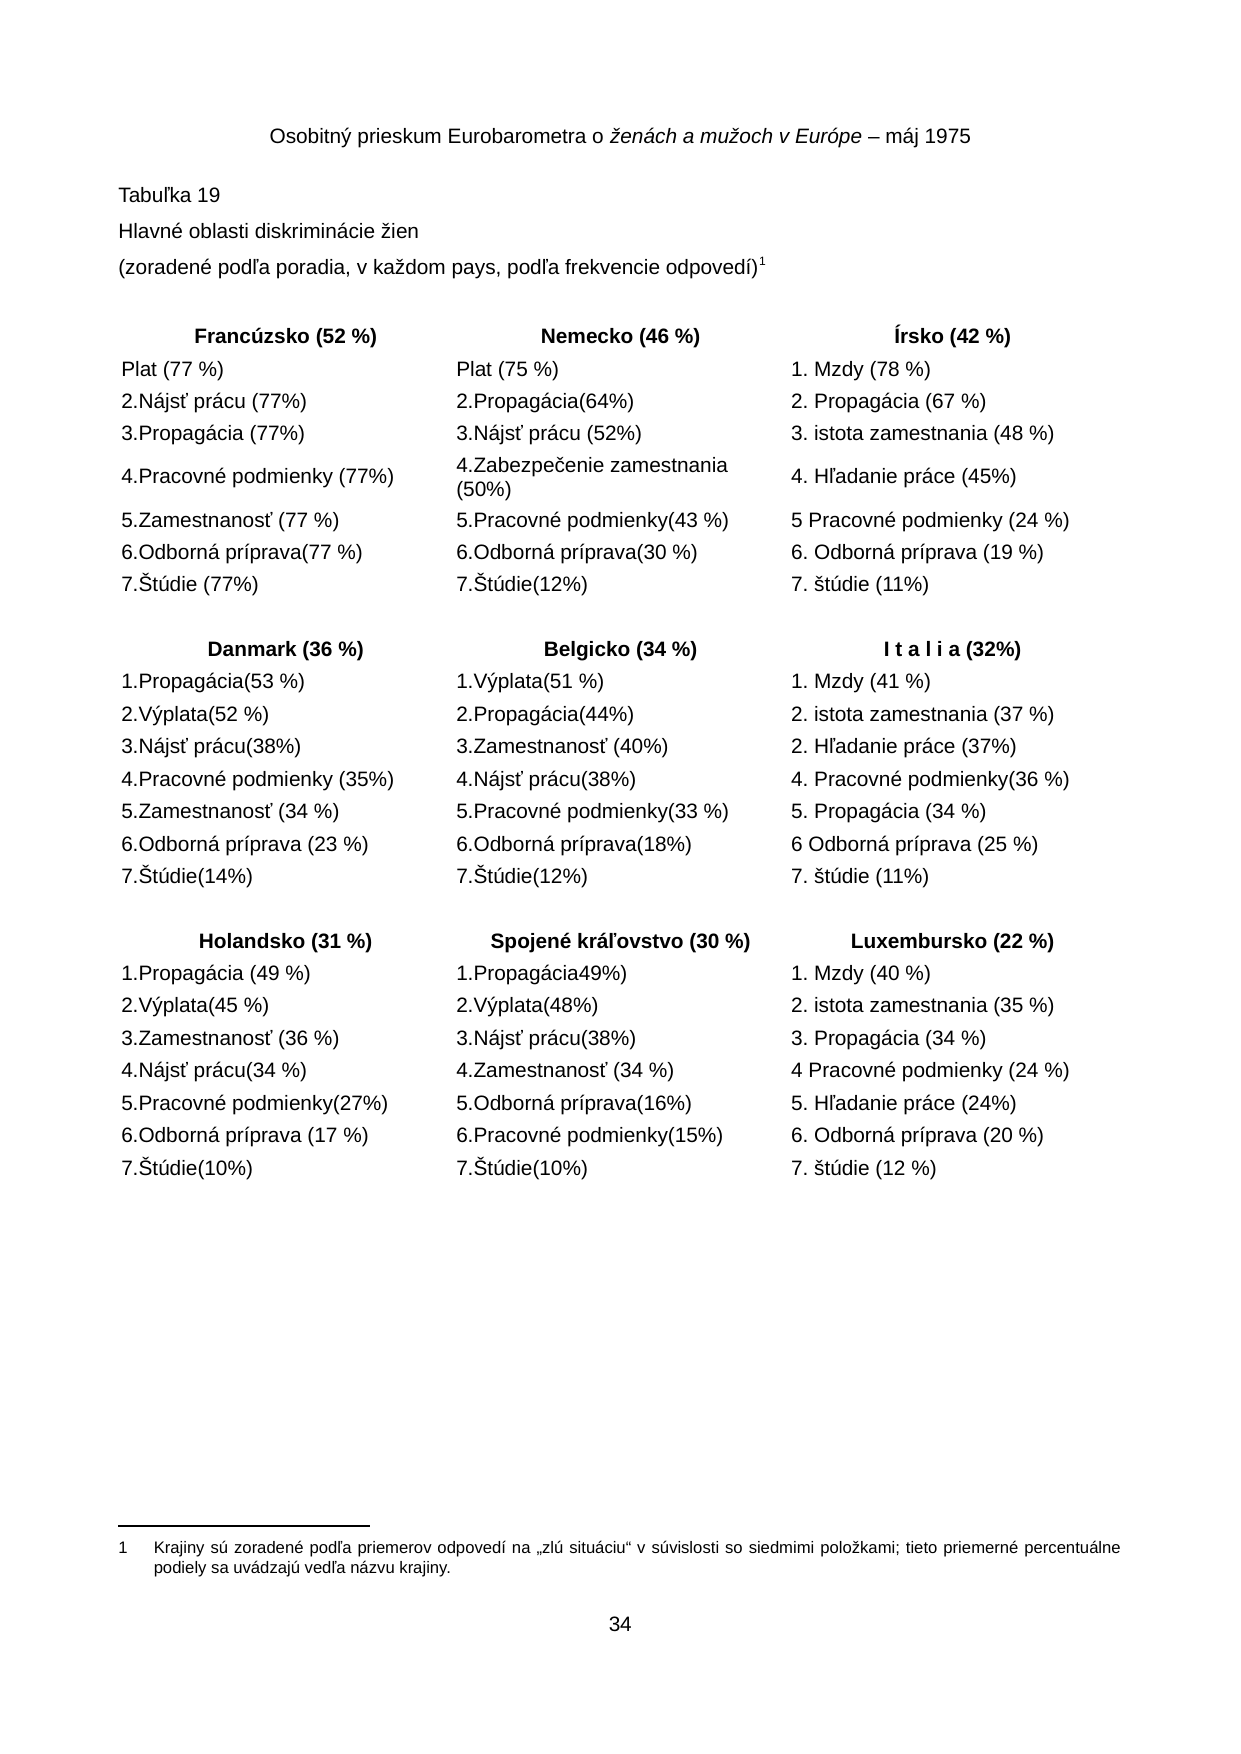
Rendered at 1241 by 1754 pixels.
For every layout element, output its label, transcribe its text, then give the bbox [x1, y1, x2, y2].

table_cell 1. Mzdy (78 %) [788, 352, 1123, 385]
table_cell 1. Mzdy (40 %) [788, 957, 1123, 989]
table_cell 4.Pracovné podmienky (77%) [118, 450, 453, 503]
table_header Írsko (42 %) [788, 320, 1123, 352]
table_cell 3.Nájsť prácu (52%) [453, 417, 788, 449]
table_cell 5.Pracovné podmienky(43 %) [453, 503, 788, 536]
table_cell 1.Výplata(51 %) [453, 665, 788, 698]
table_cell [453, 892, 788, 924]
table_cell 3.Zamestnanosť (36 %) [118, 1022, 453, 1054]
table_cell 5.Pracovné podmienky(33 %) [453, 795, 788, 827]
table_cell 5. Hľadanie práce (24%) [788, 1086, 1123, 1119]
table_cell 2. istota zamestnania (37 %) [788, 698, 1123, 730]
table_cell 5 Pracovné podmienky (24 %) [788, 503, 1123, 536]
table_cell 2.Výplata(48%) [453, 989, 788, 1022]
table_cell 7. štúdie (11%) [788, 568, 1123, 600]
table_cell 6. Odborná príprava (20 %) [788, 1119, 1123, 1151]
table_cell 4 Pracovné podmienky (24 %) [788, 1054, 1123, 1086]
table_cell 7.Štúdie(10%) [453, 1151, 788, 1183]
table_cell 7.Štúdie(14%) [118, 860, 453, 892]
table_cell 6.Odborná príprava(30 %) [453, 536, 788, 568]
text Krajiny sú zoradené podľa priemerov odpovedí na „zlú situáciu“ v súvislosti so siedmimi položkami; tieto priemerné percentuálne podiely sa uvádzajú vedľa názvu krajiny. [118, 1538, 1122, 1577]
table_header Nemecko (46 %) [453, 320, 788, 352]
text Hlavné oblasti diskriminácie žien [118, 219, 1122, 243]
table_cell 2. Hľadanie práce (37%) [788, 730, 1123, 762]
table_cell 5.Zamestnanosť (34 %) [118, 795, 453, 827]
table_cell 3.Propagácia (77%) [118, 417, 453, 449]
table_cell 4.Nájsť prácu(38%) [453, 763, 788, 795]
table_cell Luxembursko (22 %) [788, 924, 1123, 957]
table_cell I t a l i a (32%) [788, 633, 1123, 665]
table_cell 6.Odborná príprava(18%) [453, 827, 788, 859]
table_cell 2.Propagácia(44%) [453, 698, 788, 730]
table_cell 4.Pracovné podmienky (35%) [118, 763, 453, 795]
text (zoradené podľa poradia, v každom pays, podľa frekvencie odpovedí) [118, 254, 1122, 278]
table_cell 7.Štúdie(10%) [118, 1151, 453, 1183]
text Tabuľka 19 [118, 183, 1122, 207]
table_cell 4. Pracovné podmienky(36 %) [788, 763, 1123, 795]
table_cell [453, 600, 788, 633]
table_cell Belgicko (34 %) [453, 633, 788, 665]
table_cell 5.Zamestnanosť (77 %) [118, 503, 453, 536]
table_cell 1.Propagácia (49 %) [118, 957, 453, 989]
table_cell 3. Propagácia (34 %) [788, 1022, 1123, 1054]
table_cell [788, 600, 1123, 633]
table_cell 5.Odborná príprava(16%) [453, 1086, 788, 1119]
table_cell 6. Odborná príprava (19 %) [788, 536, 1123, 568]
table_cell 3.Nájsť prácu(38%) [118, 730, 453, 762]
table_cell Holandsko (31 %) [118, 924, 453, 957]
table_cell 2. istota zamestnania (35 %) [788, 989, 1123, 1022]
table_cell 3.Zamestnanosť (40%) [453, 730, 788, 762]
table_cell Plat (77 %) [118, 352, 453, 385]
table_cell 4.Nájsť prácu(34 %) [118, 1054, 453, 1086]
table_cell 3.Nájsť prácu(38%) [453, 1022, 788, 1054]
table_cell 5. Propagácia (34 %) [788, 795, 1123, 827]
table_cell 7. štúdie (11%) [788, 860, 1123, 892]
table_cell [118, 600, 453, 633]
table_cell 2.Nájsť prácu (77%) [118, 385, 453, 417]
table_cell 7. štúdie (12 %) [788, 1151, 1123, 1183]
table_header Francúzsko (52 %) [118, 320, 453, 352]
table_cell 7.Štúdie(12%) [453, 860, 788, 892]
table_cell Danmark (36 %) [118, 633, 453, 665]
table_cell 5.Pracovné podmienky(27%) [118, 1086, 453, 1119]
table_cell 1.Propagácia(53 %) [118, 665, 453, 698]
table_cell 2.Výplata(45 %) [118, 989, 453, 1022]
table_cell 6.Pracovné podmienky(15%) [453, 1119, 788, 1151]
table_cell 4.Zabezpečenie zamestnania (50%) [453, 450, 788, 503]
table_cell 7.Štúdie(12%) [453, 568, 788, 600]
table_cell 6.Odborná príprava (23 %) [118, 827, 453, 859]
table_cell [118, 892, 453, 924]
table_cell 6 Odborná príprava (25 %) [788, 827, 1123, 859]
table_cell [788, 892, 1123, 924]
table_cell 2. Propagácia (67 %) [788, 385, 1123, 417]
table_cell 2.Výplata(52 %) [118, 698, 453, 730]
table_cell 7.Štúdie (77%) [118, 568, 453, 600]
table_cell 6.Odborná príprava(77 %) [118, 536, 453, 568]
table_cell Plat (75 %) [453, 352, 788, 385]
table_cell 3. istota zamestnania (48 %) [788, 417, 1123, 449]
table_cell 4.Zamestnanosť (34 %) [453, 1054, 788, 1086]
table_cell 1. Mzdy (41 %) [788, 665, 1123, 698]
table_cell 2.Propagácia(64%) [453, 385, 788, 417]
table_cell 6.Odborná príprava (17 %) [118, 1119, 453, 1151]
table_cell Spojené kráľovstvo (30 %) [453, 924, 788, 957]
table_cell 1.Propagácia49%) [453, 957, 788, 989]
table_cell 4. Hľadanie práce (45%) [788, 450, 1123, 503]
